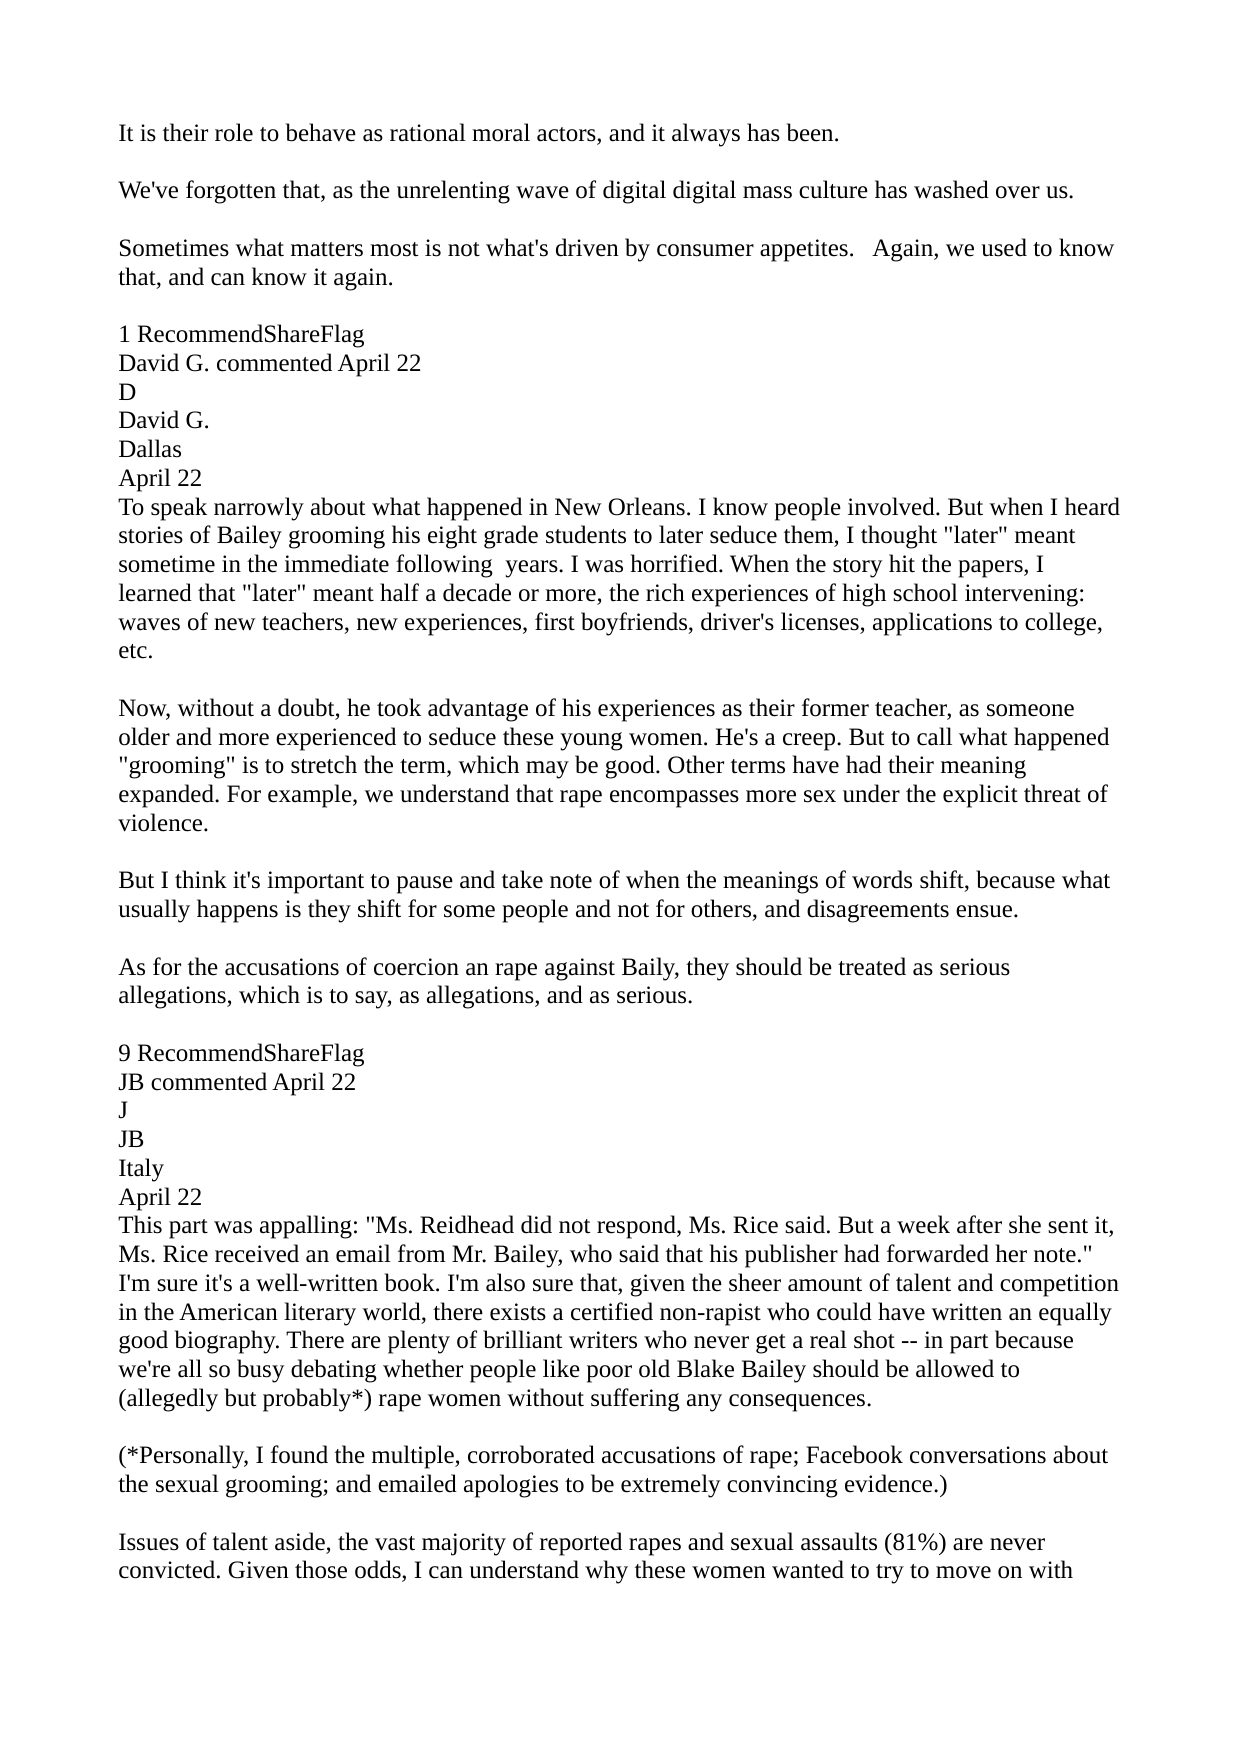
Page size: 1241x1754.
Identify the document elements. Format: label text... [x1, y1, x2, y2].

text Sometimes what matters most is not what's driven by consumer appetites. Again, we used to know that, and can know it again. [118, 233, 1122, 291]
text 9 RecommendShareFlag [118, 1038, 1122, 1067]
text (*Personally, I found the multiple, corroborated accusations of rape; Facebook conversations about the sexual grooming; and emailed apologies to be extremely convincing evidence.) [118, 1441, 1122, 1498]
text David G. commented April 22 [118, 348, 1122, 377]
text It is their role to behave as rational moral actors, and it always has been. [118, 118, 1122, 147]
text D [118, 377, 1122, 406]
text Now, without a doubt, he took advantage of his experiences as their former teacher, as someone older and more experienced to seduce these young women. He's a creep. But to call what happened "grooming" is to stretch the term, which may be good. Other terms have had their meaning expanded. For example, we understand that rape encompasses more sex under the explicit threat of violence. [118, 693, 1122, 837]
text This part was appalling: "Ms. Reidhead did not respond, Ms. Rice said. But a week after she sent it, Ms. Rice received an email from Mr. Bailey, who said that his publisher had forwarded her note." I'm sure it's a well-written book. I'm also sure that, given the sheer amount of talent and competition in the American literary world, there exists a certified non-rapist who could have written an equally good biography. There are plenty of brilliant writers who never get a real shot -- in part because we're all so busy debating whether people like poor old Blake Bailey should be allowed to (allegedly but probably*) rape women without suffering any consequences. [118, 1211, 1122, 1412]
text JB [118, 1124, 1122, 1153]
text J [118, 1096, 1122, 1124]
text JB commented April 22 [118, 1067, 1122, 1096]
text David G. [118, 406, 1122, 434]
text April 22 [118, 1182, 1122, 1211]
text Issues of talent aside, the vast majority of reported rapes and sexual assaults (81%) are never convicted. Given those odds, I can understand why these women wanted to try to move on with [118, 1527, 1122, 1584]
text 1 RecommendShareFlag [118, 319, 1122, 348]
text But I think it's important to pause and take note of when the meanings of words shift, because what usually happens is they shift for some people and not for others, and disagreements ensue. [118, 866, 1122, 923]
text April 22 [118, 463, 1122, 492]
text Dallas [118, 434, 1122, 463]
text Italy [118, 1153, 1122, 1182]
text As for the accusations of coercion an rape against Baily, they should be treated as serious allegations, which is to say, as allegations, and as serious. [118, 952, 1122, 1009]
text We've forgotten that, as the unrelenting wave of digital digital mass culture has washed over us. [118, 176, 1122, 204]
text To speak narrowly about what happened in New Orleans. I know people involved. But when I heard stories of Bailey grooming his eight grade students to later seduce them, I thought "later" meant sometime in the immediate following years. I was horrified. When the story hit the papers, I learned that "later" meant half a decade or more, the rich experiences of high school intervening: waves of new teachers, new experiences, first boyfriends, driver's licenses, applications to college, etc. [118, 492, 1122, 664]
